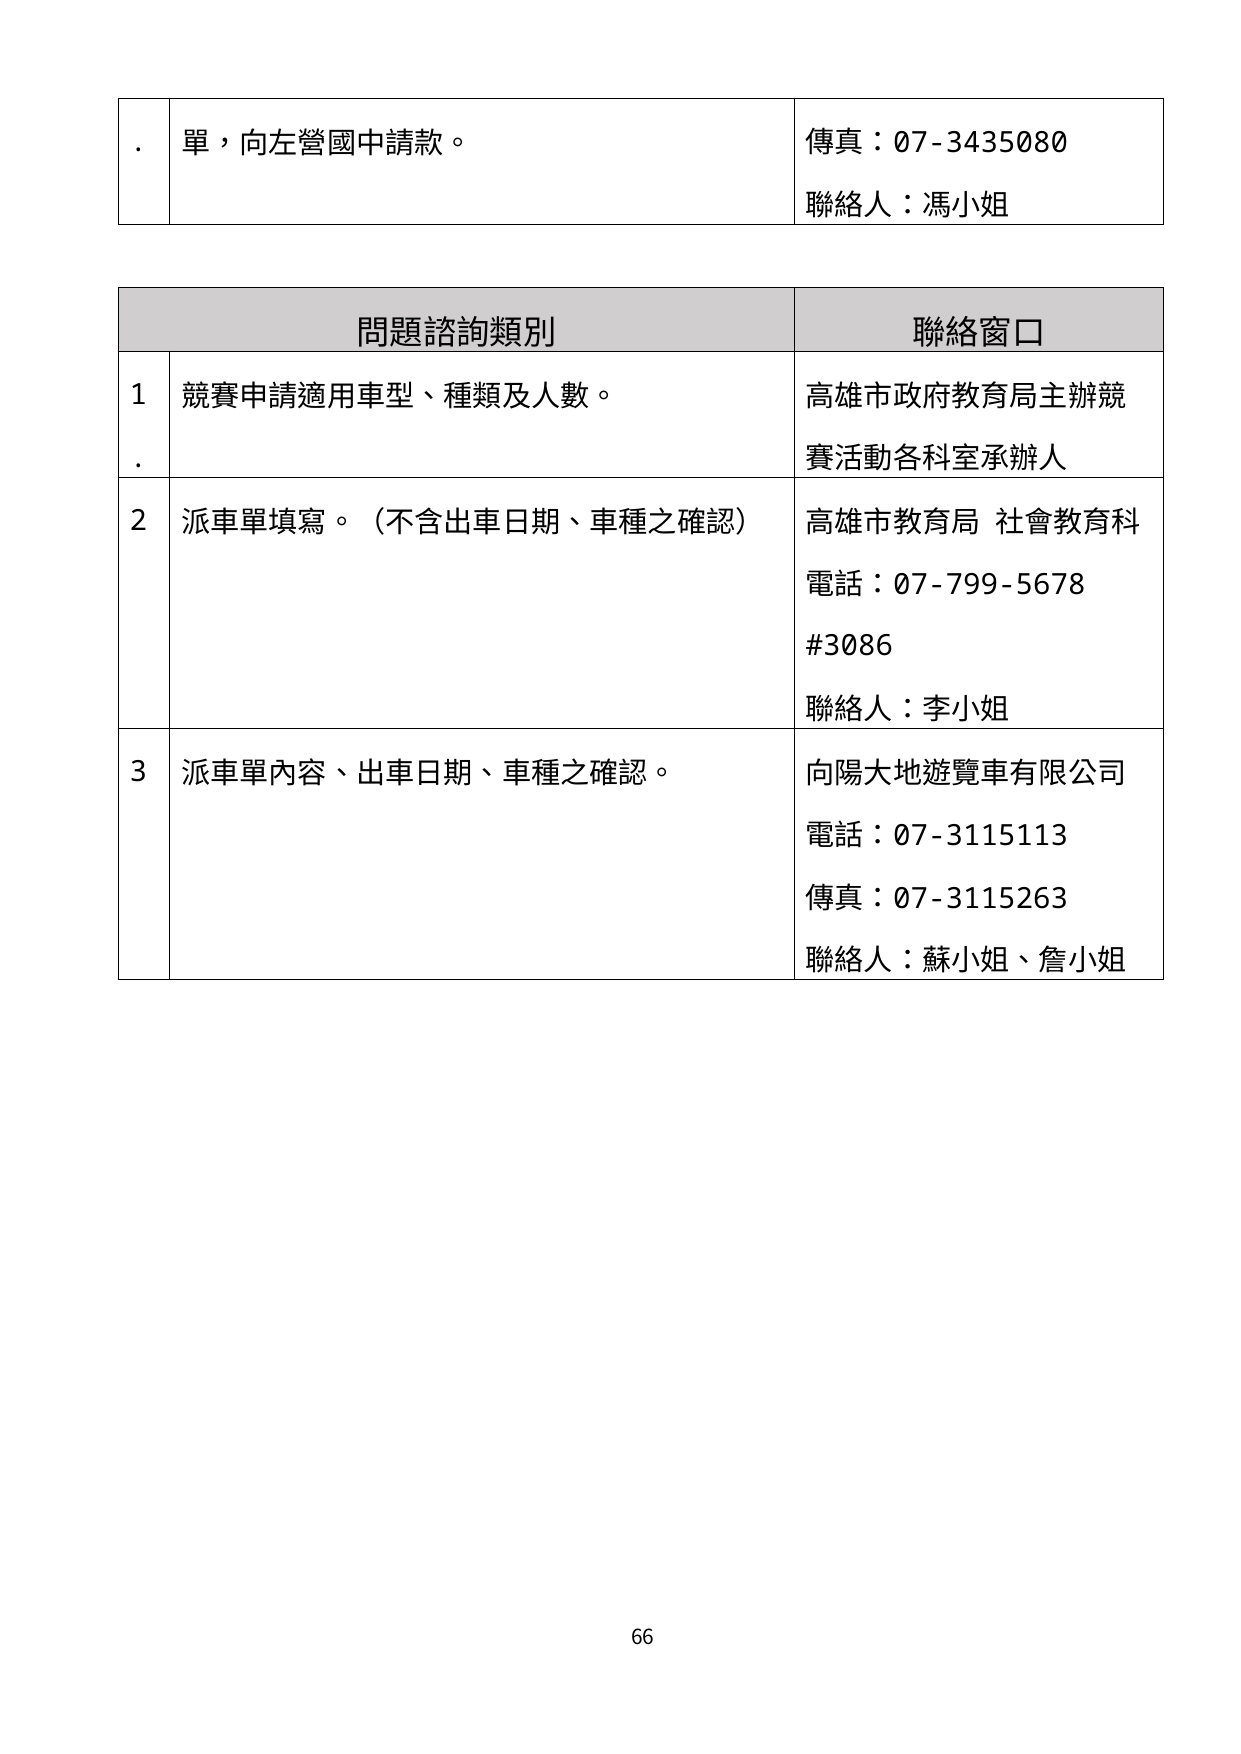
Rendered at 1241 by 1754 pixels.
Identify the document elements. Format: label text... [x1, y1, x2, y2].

table_cell 傳真：07-3435080 聯絡人：馮小姐 [795, 99, 1163, 224]
table_cell 單，向左營國中請款。 [170, 99, 794, 224]
table_cell 派車單填寫。（不含出車日期、車種之確認） [170, 478, 794, 728]
table_cell 3 [119, 729, 169, 979]
table_header 聯絡窗口 [795, 288, 1163, 351]
table_cell . [119, 99, 169, 224]
table_cell 高雄市教育局 社會教育科 電話：07-799-5678 #3086 聯絡人：李小姐 [795, 478, 1163, 728]
table_cell 高雄市政府教育局主辦競賽活動各科室承辦人 [795, 352, 1163, 477]
table_cell 派車單內容、出車日期、車種之確認。 [170, 729, 794, 979]
table_cell 2 [119, 478, 169, 728]
table_cell 競賽申請適用車型、種類及人數。 [170, 352, 794, 477]
table_cell 向陽大地遊覽車有限公司 電話：07-3115113 傳真：07-3115263 聯絡人：蘇小姐、詹小姐 [795, 729, 1163, 979]
table_cell 1. [119, 352, 169, 477]
table_header 問題諮詢類別 [119, 288, 794, 351]
